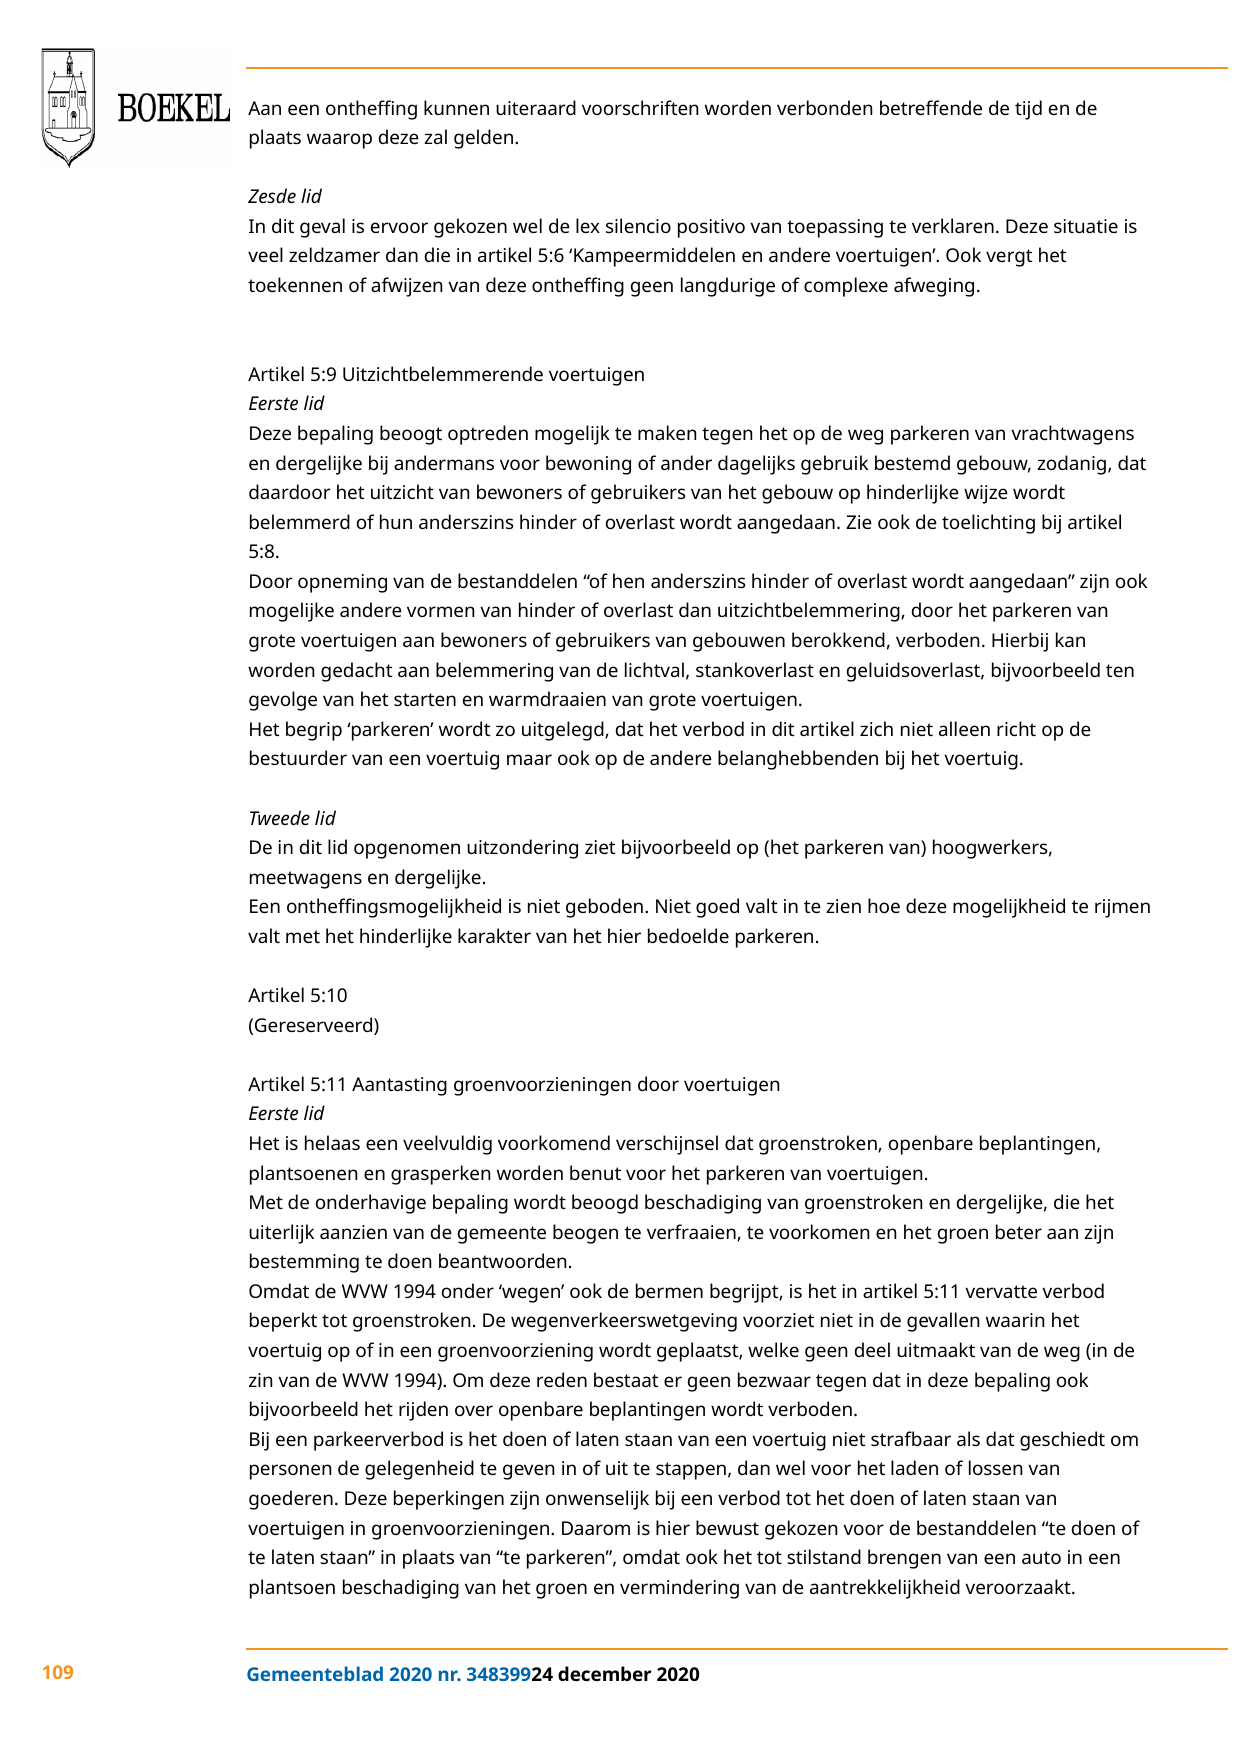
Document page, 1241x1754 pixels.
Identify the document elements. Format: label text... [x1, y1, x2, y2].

text Het is helaas een veelvuldig voorkomend verschijnsel dat groenstroken, openbare beplantingen, plantsoenen en grasperken worden benut voor het parkeren van voertuigen. [248, 1130, 1152, 1186]
text Tweede lid [248, 805, 1152, 831]
text (Gereserveerd) [248, 1012, 1152, 1038]
text Zesde lid [248, 183, 1152, 209]
text Aan een ontheffing kunnen uiteraard voorschriften worden verbonden betreffende de tijd en de plaats waarop deze zal gelden. [248, 95, 1152, 150]
text Artikel 5:9 Uitzichtbelemmerende voertuigen [248, 361, 1152, 387]
text Het begrip ‘parkeren’ wordt zo uitgelegd, dat het verbod in dit artikel zich niet alleen richt op de bestuurder van een voertuig maar ook op de andere belanghebbenden bij het voertuig. [248, 716, 1152, 771]
text Met de onderhavige bepaling wordt beoogd beschadiging van groenstroken en dergelijke, die het uiterlijk aanzien van de gemeente beogen te verfraaien, te voorkomen en het groen beter aan zijn bestemming te doen beantwoorden. [248, 1189, 1152, 1274]
text Deze bepaling beoogt optreden mogelijk te maken tegen het op de weg parkeren van vrachtwagens en dergelijke bij andermans voor bewoning of ander dagelijks gebruik bestemd gebouw, zodanig, dat daardoor het uitzicht van bewoners of gebruikers van het gebouw op hinderlijke wijze wordt belemmerd of hun anderszins hinder of overlast wordt aangedaan. Zie ook de toelichting bij artikel 5:8. [248, 420, 1152, 564]
text Artikel 5:10 [248, 982, 1152, 1008]
text De in dit lid opgenomen uitzondering ziet bijvoorbeeld op (het parkeren van) hoogwerkers, meetwagens en dergelijke. [248, 834, 1152, 890]
text Een ontheffingsmogelijkheid is niet geboden. Niet goed valt in te zien hoe deze mogelijkheid te rijmen valt met het hinderlijke karakter van het hier bedoelde parkeren. [248, 893, 1152, 949]
text Door opneming van de bestanddelen “of hen anderszins hinder of overlast wordt aangedaan” zijn ook mogelijke andere vormen van hinder of overlast dan uitzichtbelemmering, door het parkeren van grote voertuigen aan bewoners of gebruikers van gebouwen berokkend, verboden. Hierbij kan worden gedacht aan belemmering van de lichtval, stankoverlast en geluidsoverlast, bijvoorbeeld ten gevolge van het starten en warmdraaien van grote voertuigen. [248, 568, 1152, 712]
text Bij een parkeerverbod is het doen of laten staan van een voertuig niet strafbaar als dat geschiedt om personen de gelegenheid te geven in of uit te stappen, dan wel voor het laden of lossen van goederen. Deze beperkingen zijn onwenselijk bij een verbod tot het doen of laten staan van voertuigen in groenvoorzieningen. Daarom is hier bewust gekozen voor de bestanddelen “te doen of te laten staan” in plaats van “te parkeren”, omdat ook het tot stilstand brengen van een auto in een plantsoen beschadiging van het groen en vermindering van de aantrekkelijkheid veroorzaakt. [248, 1426, 1152, 1600]
text In dit geval is ervoor gekozen wel de lex silencio positivo van toepassing te verklaren. Deze situatie is veel zeldzamer dan die in artikel 5:6 ‘Kampeermiddelen en andere voertuigen’. Ook vergt het toekennen of afwijzen van deze ontheffing geen langdurige of complexe afweging. [248, 213, 1152, 298]
picture [41, 47, 231, 172]
text Eerste lid [248, 391, 1152, 416]
text Eerste lid [248, 1101, 1152, 1126]
text Artikel 5:11 Aantasting groenvoorzieningen door voertuigen [248, 1071, 1152, 1097]
text Omdat de WVW 1994 onder ‘wegen’ ook de bermen begrijpt, is het in artikel 5:11 vervatte verbod beperkt tot groenstroken. De wegenverkeerswetgeving voorziet niet in de gevallen waarin het voertuig op of in een groenvoorziening wordt geplaatst, welke geen deel uitmaakt van de weg (in de zin van de WVW 1994). Om deze reden bestaat er geen bezwaar tegen dat in deze bepaling ook bijvoorbeeld het rijden over openbare beplantingen wordt verboden. [248, 1278, 1152, 1422]
